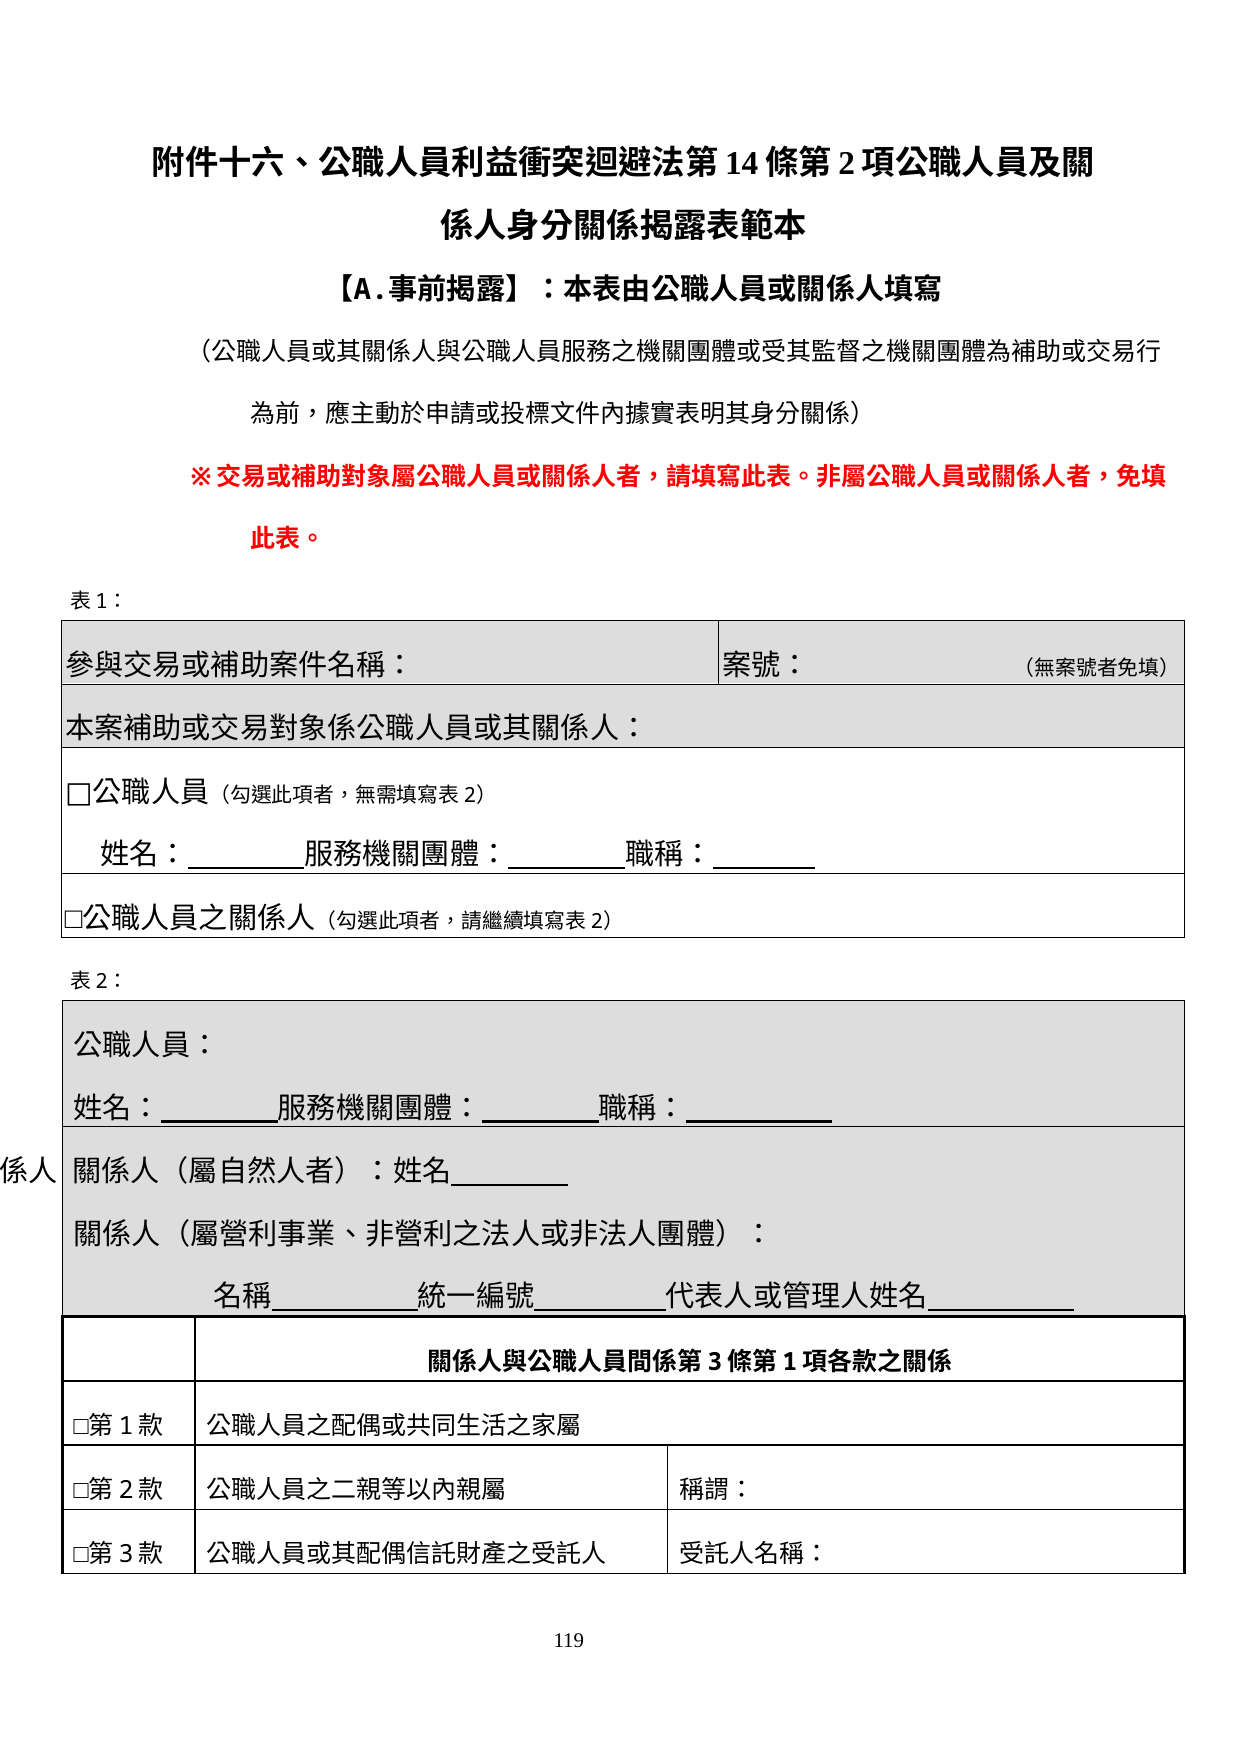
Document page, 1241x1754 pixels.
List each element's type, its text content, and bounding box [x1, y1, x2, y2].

table_cell 公職人員之配偶或共同生活之家屬 [196, 1382, 1183, 1444]
table_header 參與交易或補助案件名稱： [62, 621, 718, 683]
table_cell □第1款 [64, 1382, 194, 1444]
table_cell 受託人名稱： [668, 1510, 1183, 1572]
table_header 公職人員： 姓名： 服務機關團體： 職稱： [63, 1001, 1184, 1126]
table_cell 公職人員之二親等以內親屬 [196, 1446, 667, 1508]
table_header 案號： （無案號者免填） [719, 621, 1184, 683]
text 表1： [33, 557, 1189, 620]
table_cell □公職人員（勾選此項者，無需填寫表2） 姓名： 服務機關團體： 職稱： [62, 748, 1184, 873]
text 【A.事前揭露】：本表由公職人員或關係人填寫 [33, 245, 1234, 307]
table_cell □第3款 [64, 1510, 194, 1572]
text （公職人員或其關係人與公職人員服務之機關團體或受其監督之機關團體為補助或交易行為前，應主動於申請或投標文件內據實表明其身分關係） [186, 307, 1184, 432]
table_cell □第2款 [64, 1446, 194, 1508]
text 表2： [33, 938, 1110, 1000]
table_cell 關係人與公職人員間係第3條第1項各款之關係 [196, 1318, 1183, 1380]
table_cell 本案補助或交易對象係公職人員或其關係人： [62, 685, 1184, 747]
table_cell 公職人員或其配偶信託財產之受託人 [196, 1510, 667, 1572]
table_cell 稱謂： [668, 1446, 1183, 1508]
table_cell □公職人員之關係人（勾選此項者，請繼續填寫表2） [62, 874, 1184, 937]
text ※交易或補助對象屬公職人員或關係人者，請填寫此表。非屬公職人員或關係人者，免填此表。 [186, 432, 1184, 557]
subtitle 附件十六、公職人員利益衝突迴避法第14條第2項公職人員及關係人身分關係揭露表範本 [136, 118, 1110, 243]
table_cell 關係人 關係人（屬自然人者）：姓名 關係人（屬營利事業、非營利之法人或非法人團體）： 名稱 統一編號 代表人或管理人姓名 [63, 1127, 1184, 1315]
table_cell [64, 1318, 194, 1380]
